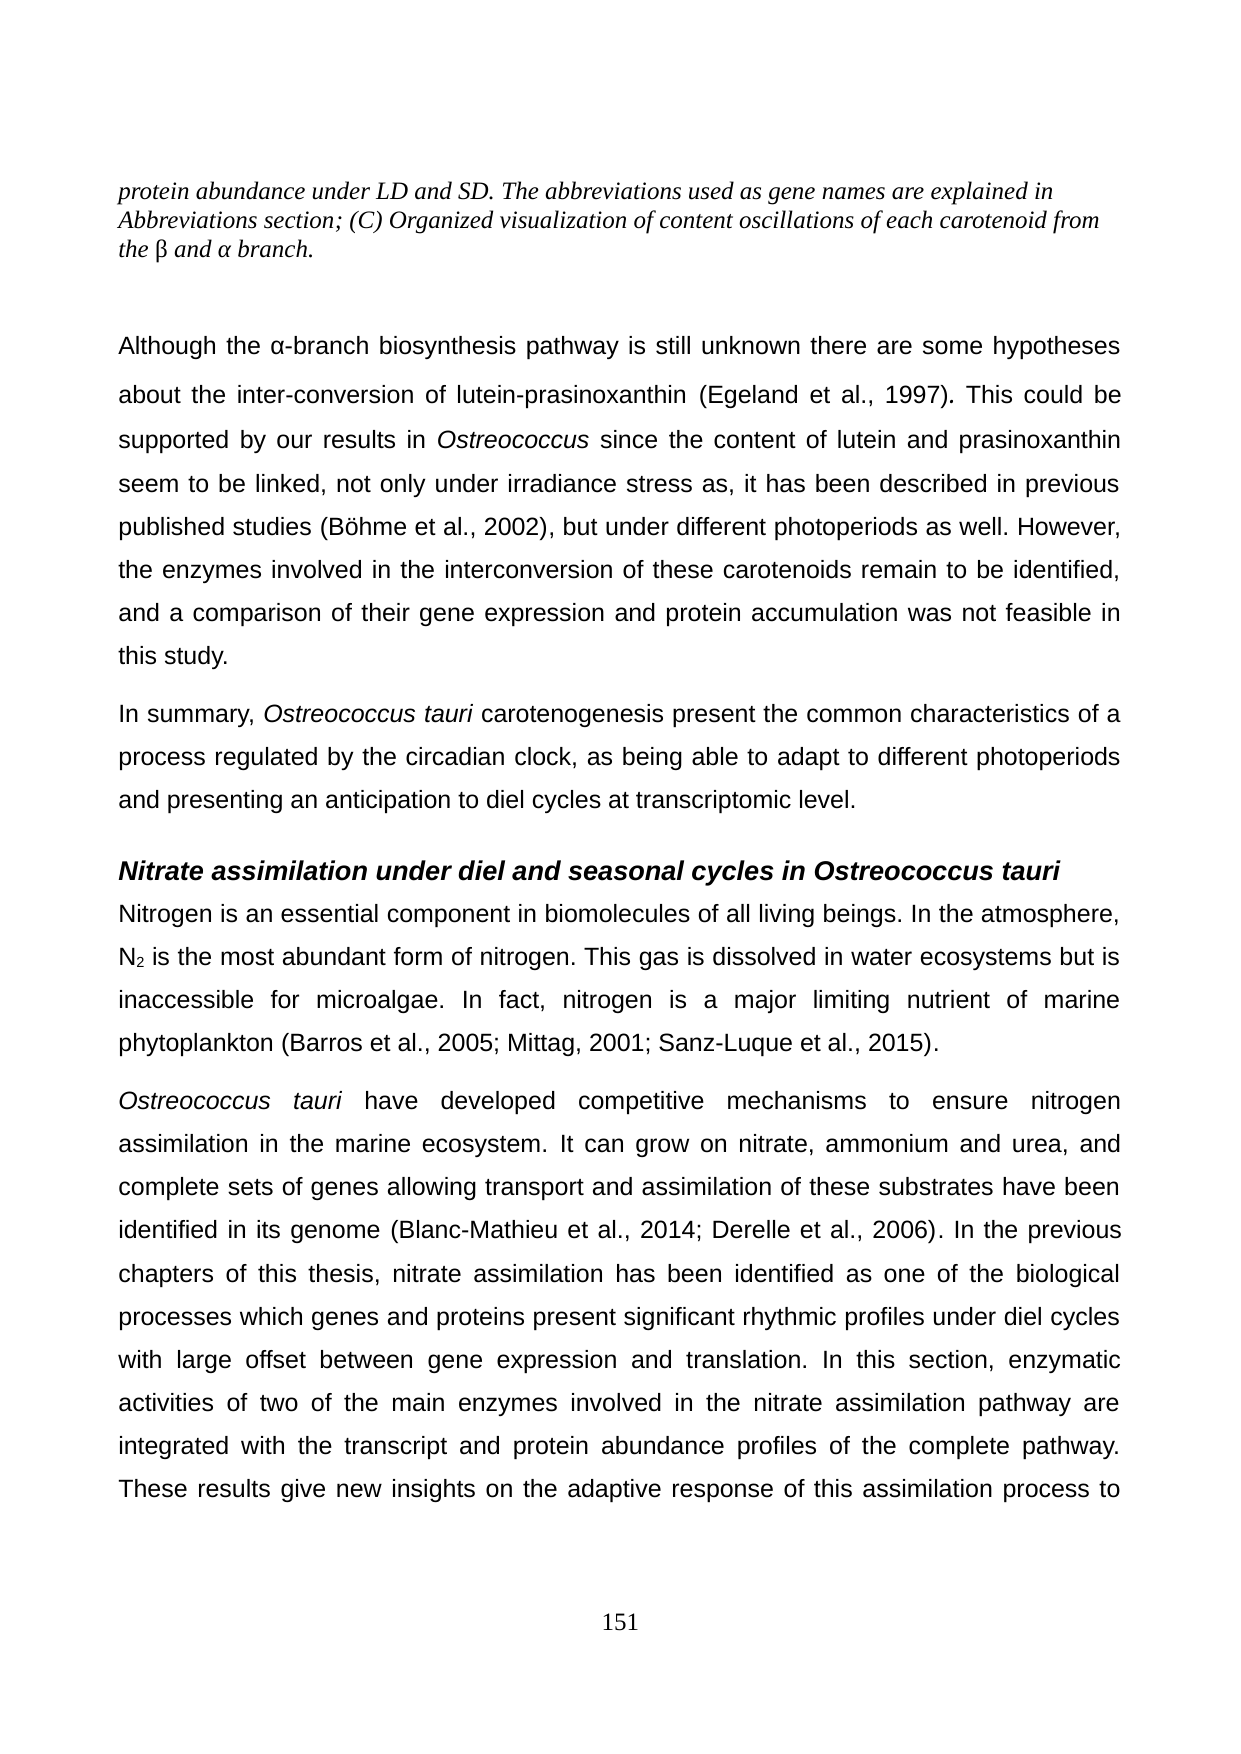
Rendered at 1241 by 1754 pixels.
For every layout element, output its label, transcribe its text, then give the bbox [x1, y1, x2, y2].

text Although the α-branch biosynthesis pathway is still unknown there are some hypotheses about the inter-conversion of lutein-prasinoxanthin (Egeland et al., 1997)⁠. This could be supported by our results in Ostreococcus since the content of lutein and prasinoxanthin seem to be linked, not only under irradiance stress as, it has been described in previous published studies (Böhme et al., 2002)⁠, but under different photoperiods as well. However, the enzymes involved in the interconversion of these carotenoids remain to be identified, and a comparison of their gene expression and protein accumulation was not feasible in this study. [118, 331, 1122, 670]
text Ostreococcus tauri have developed competitive mechanisms to ensure nitrogen assimilation in the marine ecosystem. It can grow on nitrate, ammonium and urea, and complete sets of genes allowing transport and assimilation of these substrates have been identified in its genome (Blanc-Mathieu et al., 2014; Derelle et al., 2006)⁠. In the previous chapters of this thesis, nitrate assimilation has been identified as one of the biological processes which genes and proteins present significant rhythmic profiles under diel cycles with large offset between gene expression and translation. In this section, enzymatic activities of two of the main enzymes involved in the nitrate assimilation pathway are integrated with the transcript and protein abundance profiles of the complete pathway. These results give new insights on the adaptive response of this assimilation process to [118, 1086, 1122, 1503]
text Nitrogen is an essential component in biomolecules of all living beings. In the atmosphere, N2 is the most abundant form of nitrogen. This gas is dissolved in water ecosystems but is inaccessible for microalgae. In fact, nitrogen is a major limiting nutrient of marine phytoplankton (Barros et al., 2005; Mittag, 2001; Sanz-Luque et al., 2015)⁠. [118, 899, 1122, 1057]
text In summary, Ostreococcus tauri carotenogenesis present the common characteristics of a process regulated by the circadian clock, as being able to adapt to different photoperiods and presenting an anticipation to diel cycles at transcriptomic level. [118, 699, 1122, 814]
subtitle Nitrate assimilation under diel and seasonal cycles in Ostreococcus tauri [118, 855, 1122, 887]
text protein abundance under LD and SD. The abbreviations used as gene names are explained in Abbreviations section; (C) Organized visualization of content oscillations of each carotenoid from the β and α branch. [118, 176, 1122, 263]
